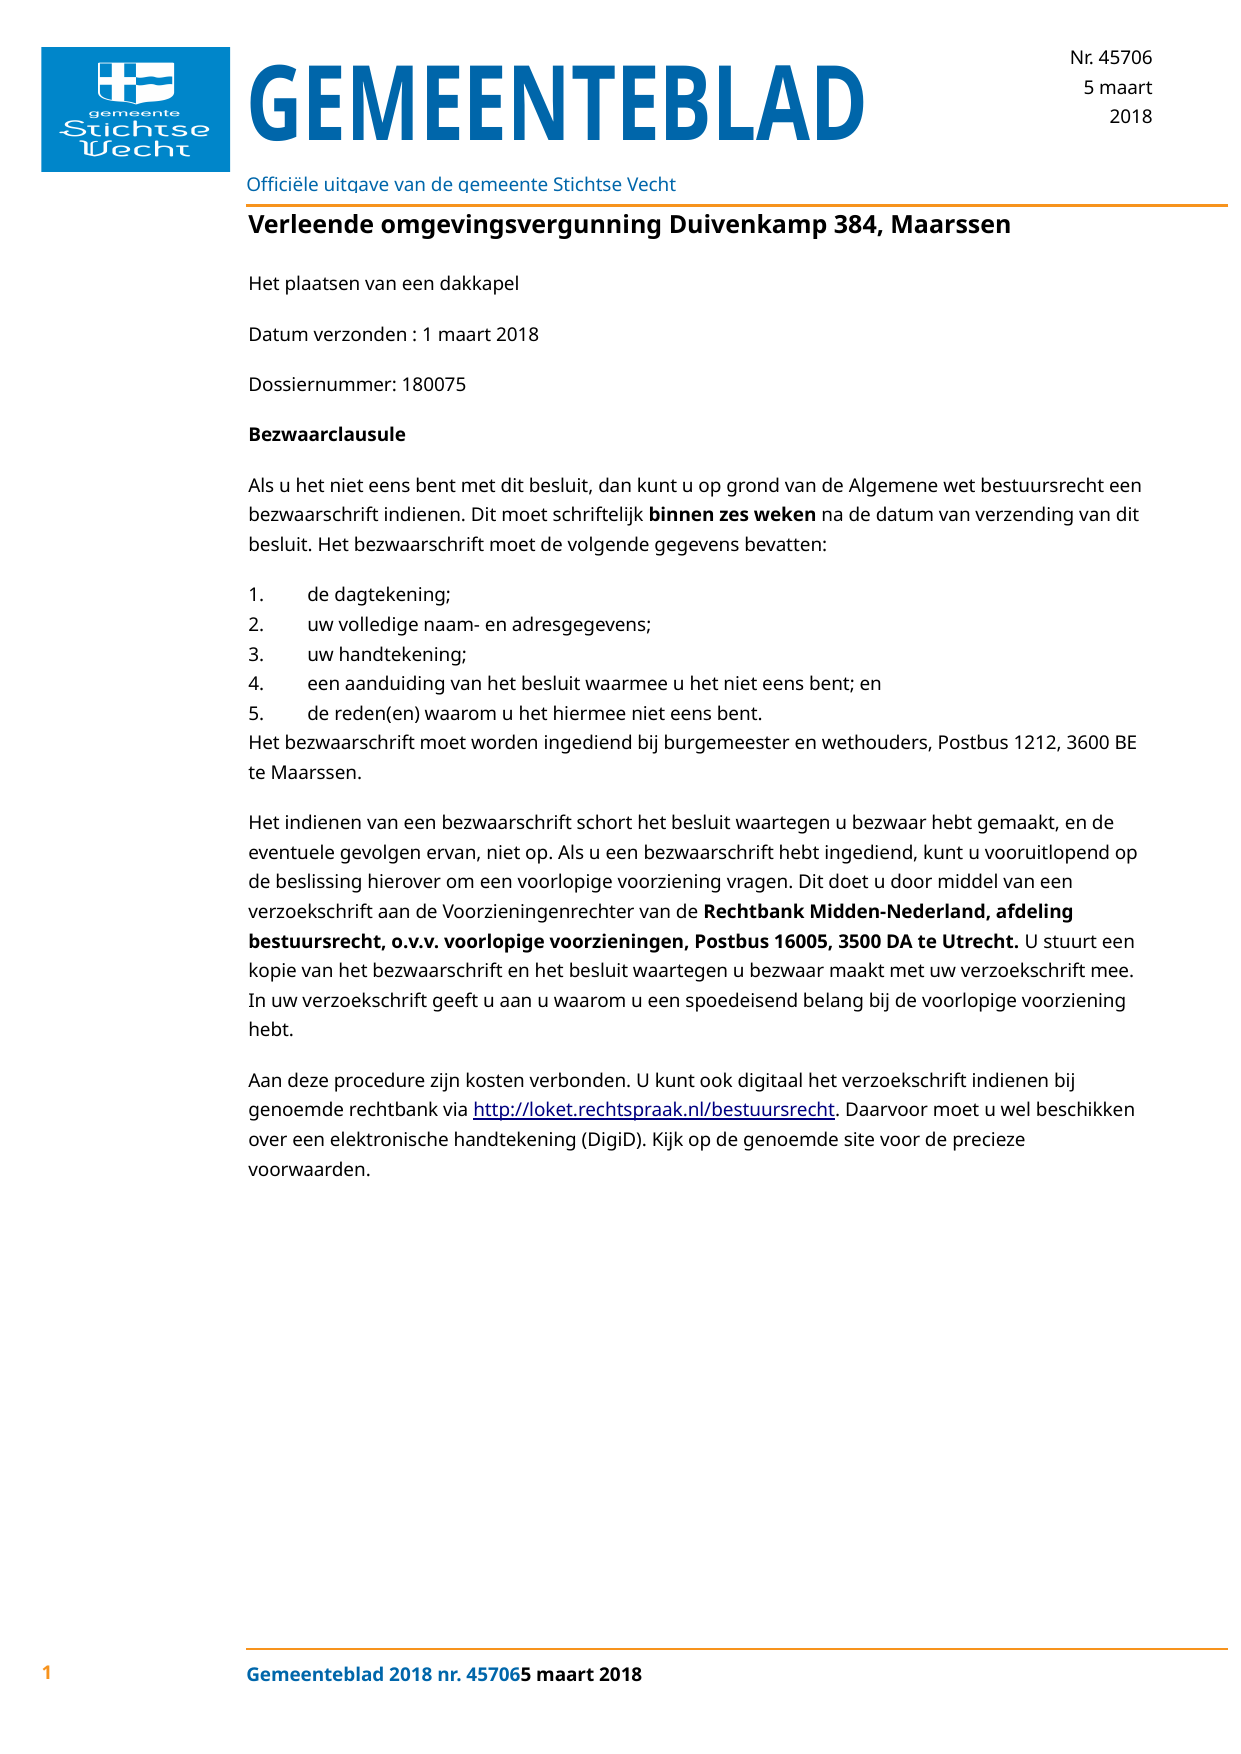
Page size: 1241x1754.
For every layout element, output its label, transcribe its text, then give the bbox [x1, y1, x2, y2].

text Dossiernummer: 180075 [248, 371, 1152, 397]
list een aanduiding van het besluit waarmee u het niet eens bent; en [248, 670, 1152, 696]
text Bezwaarclausule [248, 422, 1152, 447]
text Datum verzonden : 1 maart 2018 [248, 321, 1152, 346]
list uw volledige naam- en adresgegevens; [248, 611, 1152, 637]
text Het indienen van een bezwaarschrift schort het besluit waartegen u bezwaar hebt gemaakt, en de eventuele gevolgen ervan, niet op. Als u een bezwaarschrift hebt ingediend, kunt u vooruitlopend op de beslissing hierover om een voorlopige voorziening vragen. Dit doet u door middel van een verzoekschrift aan de Voorzieningenrechter van de Rechtbank Midden-Nederland, afdeling bestuursrecht, o.v.v. voorlopige voorzieningen, Postbus 16005, 3500 DA te Utrecht. U stuurt een kopie van het bezwaarschrift en het besluit waartegen u bezwaar maakt met uw verzoekschrift mee. In uw verzoekschrift geeft u aan u waarom u een spoedeisend belang bij de voorlopige voorziening hebt. [248, 809, 1152, 1042]
text Verleende omgevingsvergunning Duivenkamp 384, Maarssen [248, 207, 1152, 241]
picture [99, 63, 135, 101]
text Het bezwaarschrift moet worden ingediend bij burgemeester en wethouders, Postbus 1212, 3600 BE te Maarssen. [248, 729, 1152, 785]
text Het plaatsen van een dakkapel [248, 270, 1152, 296]
picture [137, 63, 174, 103]
list de reden(en) waarom u het hiermee niet eens bent. [248, 700, 1152, 726]
text Aan deze procedure zijn kosten verbonden. U kunt ook digitaal het verzoekschrift indienen bij genoemde rechtbank via http://loket.rechtspraak.nl/bestuursrecht. Daarvoor moet u wel beschikken over een elektronische handtekening (DigiD). Kijk op de genoemde site voor de precieze voorwaarden. [248, 1067, 1152, 1181]
list de dagtekening; [248, 582, 1152, 607]
text Als u het niet eens bent met dit besluit, dan kunt u op grond van de Algemene wet bestuursrecht een bezwaarschrift indienen. Dit moet schriftelijk binnen zes weken na de datum van verzending van dit besluit. Het bezwaarschrift moet de volgende gegevens bevatten: [248, 472, 1152, 557]
list uw handtekening; [248, 641, 1152, 666]
